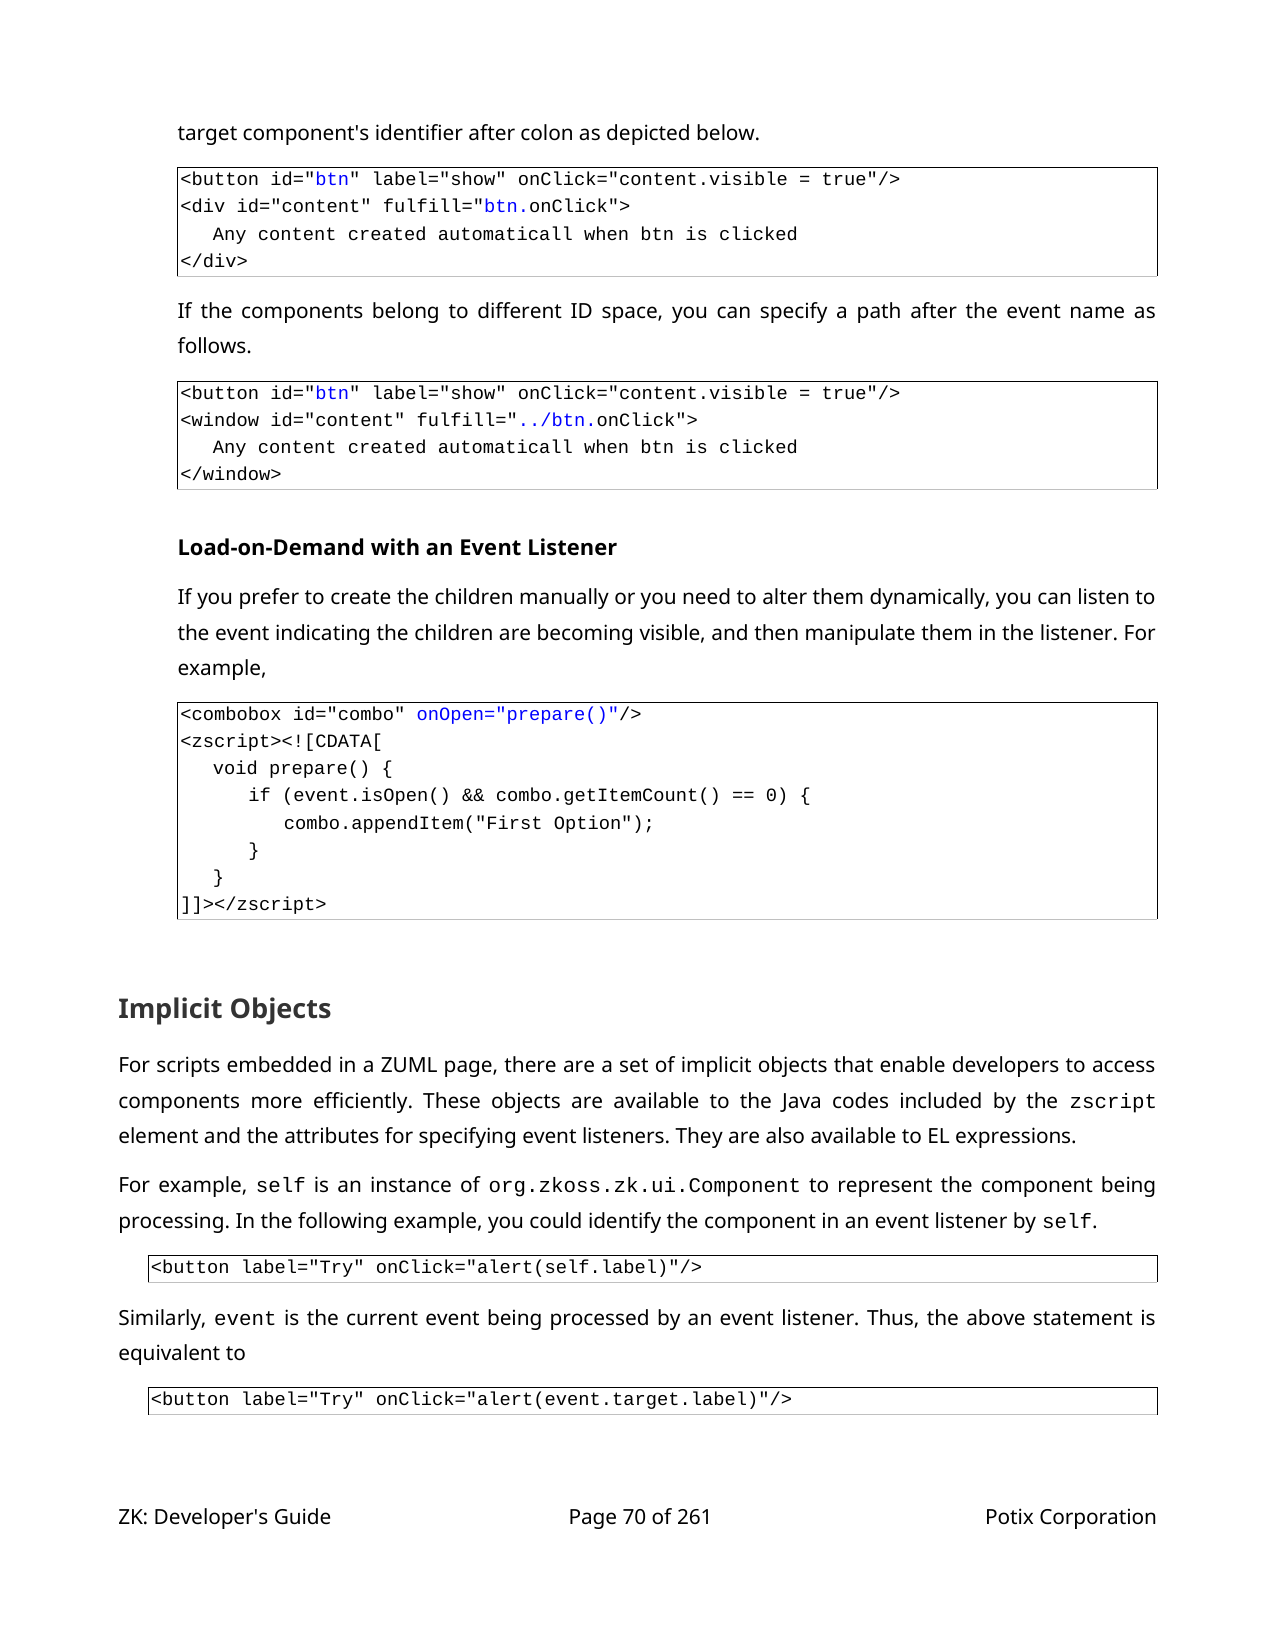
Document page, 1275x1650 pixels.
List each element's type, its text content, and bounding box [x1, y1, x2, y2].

text combo.appendItem("First Option"); [178, 811, 1157, 835]
subtitle Implicit Objects [118, 990, 1157, 1027]
text <combobox id="combo" onOpen="prepare()"/> [178, 703, 1157, 726]
text } [178, 838, 1157, 862]
text If you prefer to create the children manually or you need to alter them dynamically, you can listen to the event indicating the children are becoming visible, and then manipulate them in the listener. For example, [177, 582, 1157, 681]
text <div id="content" fulfill="btn.onClick"> [178, 194, 1157, 218]
subtitle Load-on-Demand with an Event Listener [177, 532, 1157, 562]
text if (event.isOpen() && combo.getItemCount() == 0) { [178, 783, 1157, 808]
text <button label="Try" onClick="alert(self.label)"/> [149, 1256, 1157, 1282]
text void prepare() { [178, 756, 1157, 780]
text </div> [178, 248, 1157, 276]
text <button id="btn" label="show" onClick="content.visible = true"/> [178, 168, 1157, 191]
text <button label="Try" onClick="alert(event.target.label)"/> [149, 1388, 1157, 1414]
text For scripts embedded in a ZUML page, there are a set of implicit objects that enable developers to access components more efficiently. These objects are available to the Java codes included by the zscript element and the attributes for specifying event listeners. They are also available to EL expressions. [118, 1051, 1157, 1149]
text } [178, 865, 1157, 889]
text For example, self is an instance of org.zkoss.zk.ui.Component to represent the component being processing. In the following example, you could identify the component in an event listener by self. [118, 1170, 1157, 1234]
text Similarly, event is the current event being processed by an event listener. Thus, the above statement is equivalent to [118, 1303, 1157, 1367]
text target component's identifier after colon as depicted below. [177, 118, 1157, 146]
text If the components belong to different ID space, you can specify a path after the event name as follows. [177, 296, 1157, 360]
text <button id="btn" label="show" onClick="content.visible = true"/> [178, 382, 1157, 405]
text ]]></zscript> [178, 892, 1157, 919]
text Any content created automaticall when btn is clicked [178, 221, 1157, 246]
text <window id="content" fulfill="../btn.onClick"> [178, 408, 1157, 432]
text </window> [178, 462, 1157, 489]
text <zscript><![CDATA[ [178, 729, 1157, 753]
text Any content created automaticall when btn is clicked [178, 435, 1157, 459]
